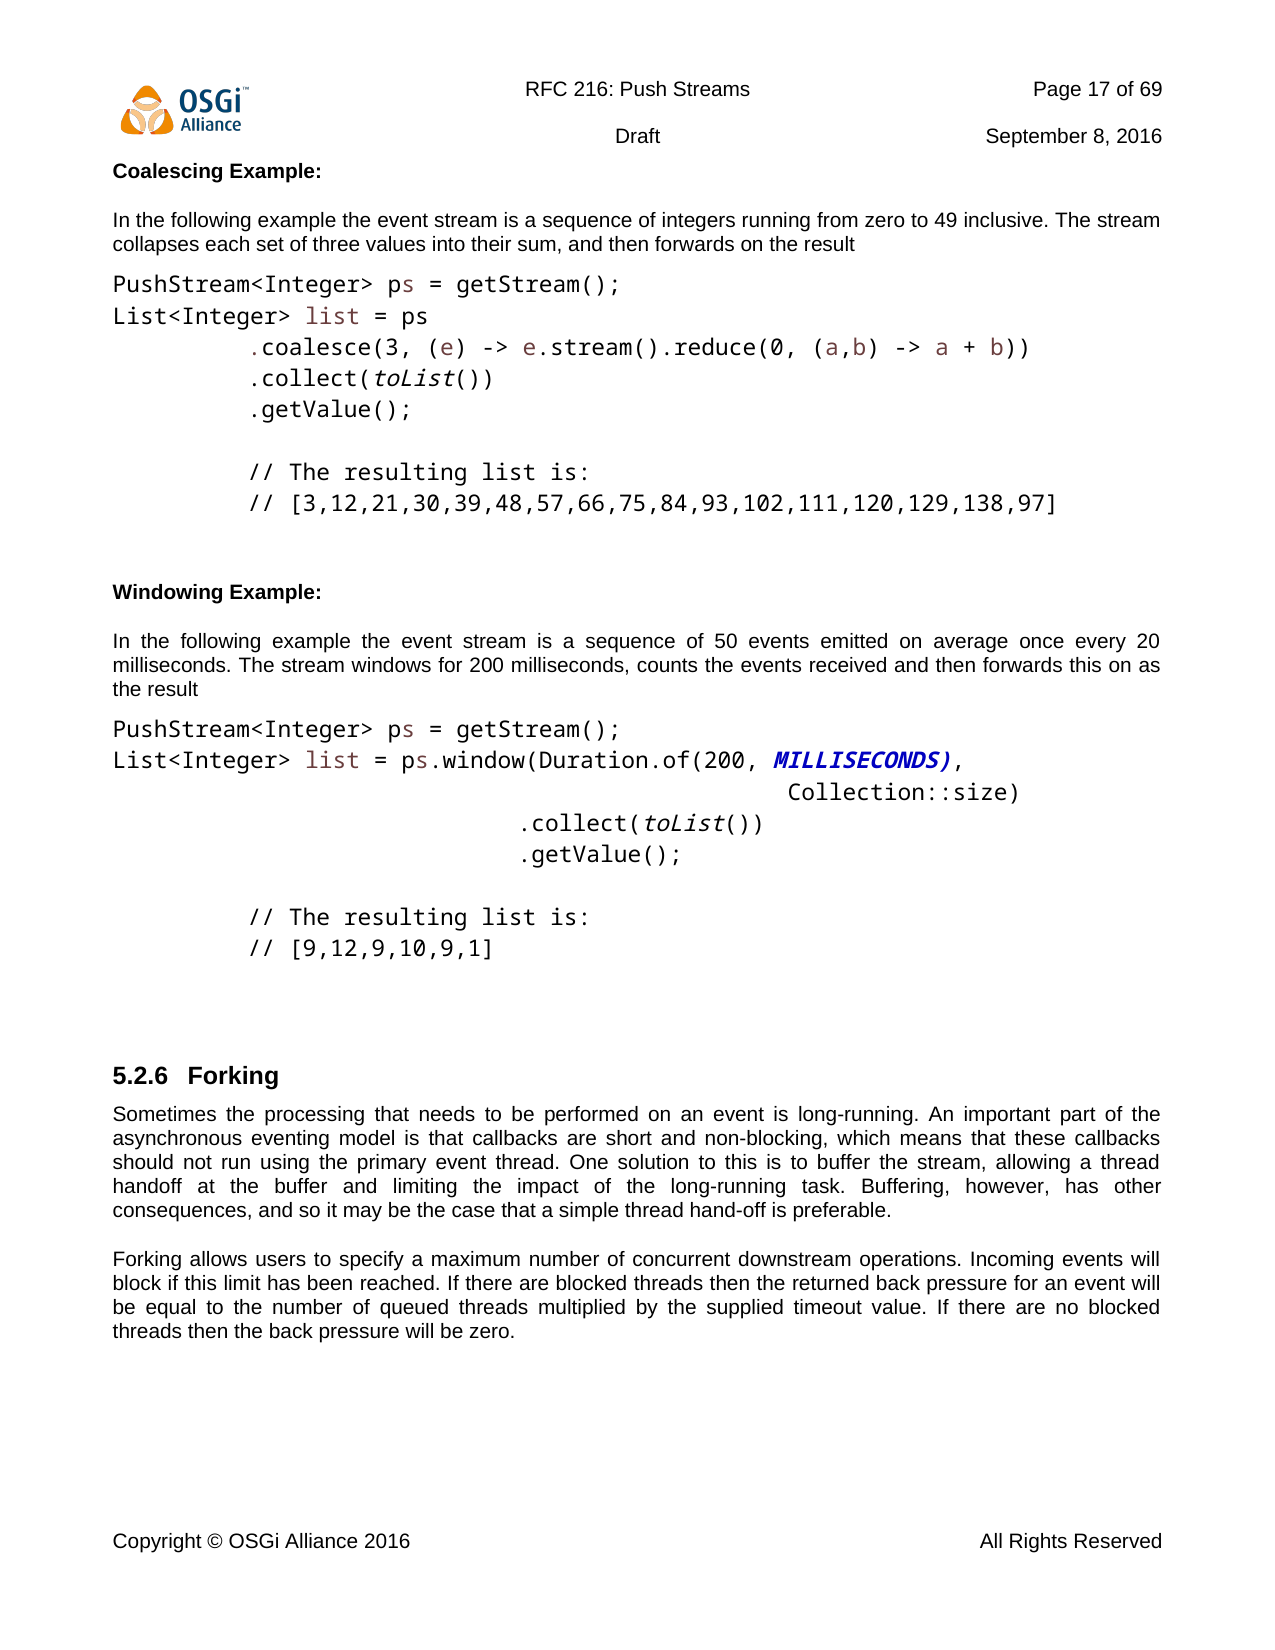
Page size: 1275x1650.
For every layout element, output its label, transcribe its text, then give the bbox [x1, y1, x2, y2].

text Sometimes the processing that needs to be performed on an event is long-running. An important part of the asynchronous eventing model is that callbacks are short and non-blocking, which means that these callbacks should not run using the primary event thread. One solution to this is to buffer the stream, allowing a thread handoff at the buffer and limiting the impact of the long-running task. Buffering, however, has other consequences, and so it may be the case that a simple thread hand-off is preferable. [112, 1102, 1162, 1222]
text In the following example the event stream is a sequence of integers running from zero to 49 inclusive. The stream collapses each set of three values into their sum, and then forwards on the result [112, 208, 1162, 256]
text List<Integer> list = ps.window(Duration.of(200, MILLISECONDS), Collection::size) [112, 744, 1162, 807]
text // The resulting list is: [112, 456, 1162, 487]
subtitle Forking [112, 1061, 1162, 1090]
text .collect(toList()) [112, 362, 1162, 393]
text Forking allows users to specify a maximum number of concurrent downstream operations. Incoming events will block if this limit has been reached. If there are blocked threads then the returned back pressure for an event will be equal to the number of queued threads multiplied by the supplied timeout value. If there are no blocked threads then the back pressure will be zero. [112, 1247, 1162, 1343]
text Coalescing Example: [112, 159, 1162, 183]
text PushStream<Integer> ps = getStream(); [112, 268, 1162, 299]
text PushStream<Integer> ps = getStream(); [112, 713, 1162, 744]
text List<Integer> list = ps [112, 299, 1162, 331]
text Windowing Example: [112, 580, 1162, 604]
text .collect(toList()) [112, 807, 1162, 838]
text .getValue(); [112, 838, 1162, 869]
picture [113, 78, 257, 142]
text In the following example the event stream is a sequence of 50 events emitted on average once every 20 milliseconds. The stream windows for 200 milliseconds, counts the events received and then forwards this on as the result [112, 629, 1162, 701]
text // [3,12,21,30,39,48,57,66,75,84,93,102,111,120,129,138,97] [112, 487, 1162, 518]
text .getValue(); [112, 393, 1162, 424]
text // [9,12,9,10,9,1] [112, 932, 1162, 963]
text .coalesce(3, (e) -> e.stream().reduce(0, (a,b) -> a + b)) [112, 331, 1162, 362]
text // The resulting list is: [112, 901, 1162, 932]
